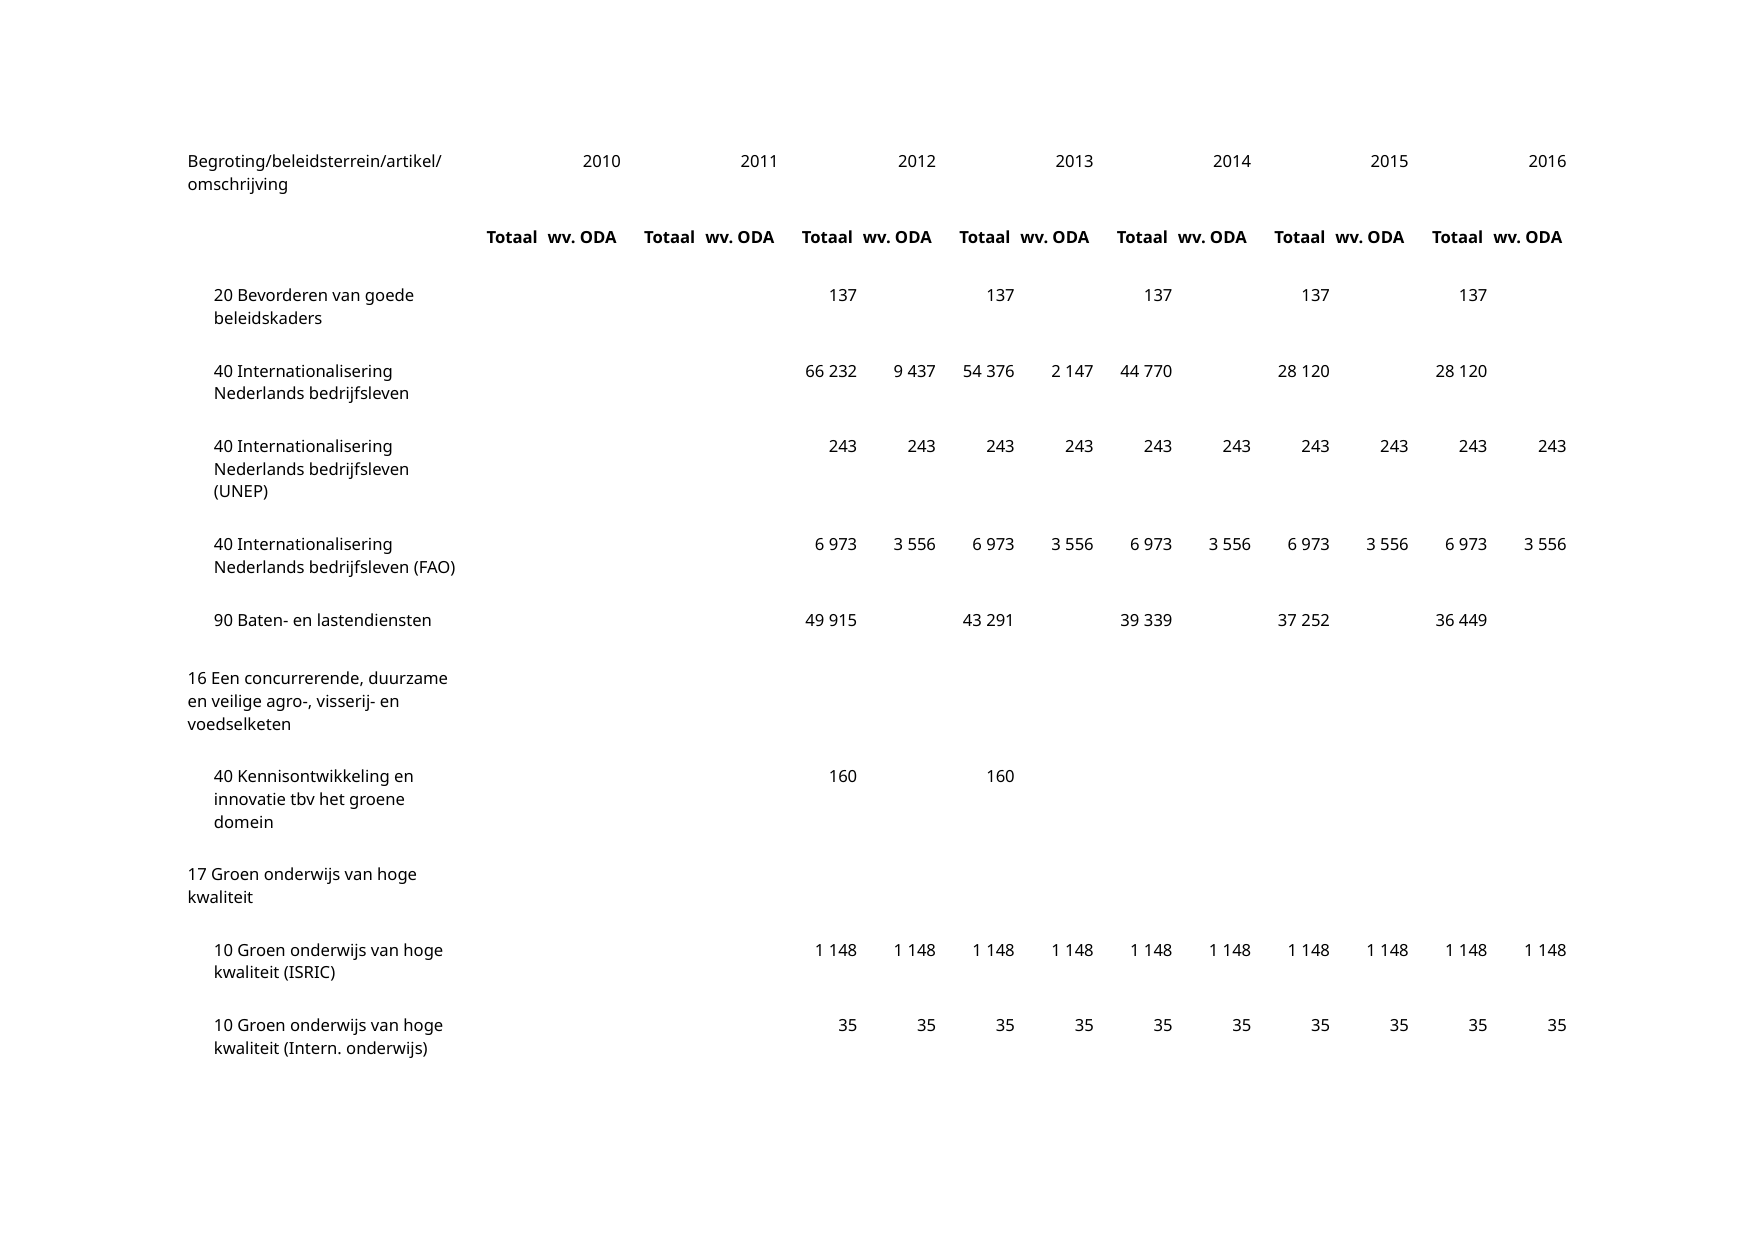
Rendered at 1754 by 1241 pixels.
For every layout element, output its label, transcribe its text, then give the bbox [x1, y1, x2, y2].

table_header Begroting/beleidsterrein/artikel/omschrijving [188, 150, 463, 225]
table_cell wv. ODA [700, 225, 778, 284]
table_cell [621, 284, 699, 359]
table_cell 243 [936, 435, 1014, 533]
table_cell 35 [1172, 1014, 1251, 1089]
table_cell [857, 284, 936, 359]
table_cell [463, 435, 542, 533]
table_cell 1 148 [1487, 938, 1566, 1014]
table_cell wv. ODA [1487, 225, 1566, 284]
table_cell 54 376 [936, 359, 1014, 435]
table_cell [1172, 608, 1251, 667]
table_cell 16 Een concurrerende, duurzame en veilige agro-, visserij- en voedselketen [188, 667, 463, 765]
table_cell 40 Internationalisering Nederlands bedrijfsleven (FAO) [214, 533, 463, 608]
table_cell [542, 765, 621, 863]
table_cell 6 973 [778, 533, 857, 608]
table_cell 243 [1487, 435, 1566, 533]
table_cell 49 915 [778, 608, 857, 667]
table_cell [700, 1014, 778, 1089]
table_cell [1172, 359, 1251, 435]
table_cell [778, 667, 857, 765]
table_cell 6 973 [1409, 533, 1487, 608]
table_cell [1330, 863, 1408, 938]
table_cell Totaal [1094, 225, 1172, 284]
table_cell 3 556 [1487, 533, 1566, 608]
table_cell [214, 225, 463, 284]
table_cell 3 556 [857, 533, 936, 608]
table_header 2013 [936, 150, 1093, 225]
table_cell [1487, 765, 1566, 863]
table_cell [463, 608, 542, 667]
table_cell [700, 359, 778, 435]
table_cell [700, 608, 778, 667]
table_cell [542, 435, 621, 533]
table_cell [1330, 608, 1408, 667]
table_cell [936, 863, 1014, 938]
table_cell Totaal [1251, 225, 1330, 284]
table_cell [1172, 765, 1251, 863]
table_cell 1 148 [1330, 938, 1408, 1014]
table_cell [700, 938, 778, 1014]
table_cell [542, 284, 621, 359]
table_cell 9 437 [857, 359, 936, 435]
table_cell [188, 765, 214, 863]
table_cell 3 556 [1172, 533, 1251, 608]
table_cell [621, 863, 699, 938]
table_cell [1487, 667, 1566, 765]
table_cell 6 973 [936, 533, 1014, 608]
table_cell 35 [1251, 1014, 1330, 1089]
table_cell 20 Bevorderen van goede beleidskaders [214, 284, 463, 359]
table_cell 28 120 [1251, 359, 1330, 435]
table_cell [463, 533, 542, 608]
table_cell [463, 765, 542, 863]
table_cell [621, 667, 699, 765]
table_cell [1094, 863, 1172, 938]
table_cell [700, 284, 778, 359]
table_cell 17 Groen onderwijs van hoge kwaliteit [188, 863, 463, 938]
table_cell [1015, 863, 1093, 938]
table_cell [621, 938, 699, 1014]
table_cell 39 339 [1094, 608, 1172, 667]
table_cell [463, 863, 542, 938]
table_cell 1 148 [857, 938, 936, 1014]
table_cell 243 [1015, 435, 1093, 533]
table_cell [542, 1014, 621, 1089]
table_cell [188, 608, 214, 667]
table_cell [542, 863, 621, 938]
table_header 2010 [463, 150, 621, 225]
table_cell [188, 533, 214, 608]
table_cell [188, 359, 214, 435]
table_cell 243 [778, 435, 857, 533]
table_cell wv. ODA [1172, 225, 1251, 284]
table_cell 137 [1409, 284, 1487, 359]
table_cell Totaal [778, 225, 857, 284]
table_cell [621, 359, 699, 435]
table_cell 160 [936, 765, 1014, 863]
table_cell 35 [857, 1014, 936, 1089]
table_cell 243 [1094, 435, 1172, 533]
table_cell wv. ODA [1015, 225, 1093, 284]
table_cell 43 291 [936, 608, 1014, 667]
table_cell [1251, 863, 1330, 938]
table_cell 1 148 [1094, 938, 1172, 1014]
table_cell [463, 667, 542, 765]
table_cell 35 [1094, 1014, 1172, 1089]
table_cell [188, 225, 214, 284]
table_cell 160 [778, 765, 857, 863]
table_cell [542, 359, 621, 435]
table_cell 243 [1330, 435, 1408, 533]
table_cell [621, 608, 699, 667]
table_header 2016 [1409, 150, 1566, 225]
table_cell wv. ODA [857, 225, 936, 284]
table_cell [1172, 667, 1251, 765]
table_cell [1487, 863, 1566, 938]
table_cell [1487, 359, 1566, 435]
table_cell [1409, 765, 1487, 863]
table_cell [1409, 667, 1487, 765]
table_cell [1015, 608, 1093, 667]
table_cell [463, 1014, 542, 1089]
table_cell [700, 863, 778, 938]
table_cell [1015, 667, 1093, 765]
table_cell [700, 667, 778, 765]
table_cell [857, 667, 936, 765]
table_cell 36 449 [1409, 608, 1487, 667]
table_cell [1330, 359, 1408, 435]
table_cell 1 148 [1172, 938, 1251, 1014]
table_cell 137 [778, 284, 857, 359]
table_cell Totaal [936, 225, 1014, 284]
table_cell 6 973 [1094, 533, 1172, 608]
table_cell 35 [1330, 1014, 1408, 1089]
table_cell [463, 284, 542, 359]
table_cell [188, 938, 214, 1014]
table_cell [621, 765, 699, 863]
table_cell 28 120 [1409, 359, 1487, 435]
table_cell wv. ODA [1330, 225, 1408, 284]
table_cell 37 252 [1251, 608, 1330, 667]
table_cell 44 770 [1094, 359, 1172, 435]
table_header 2014 [1094, 150, 1251, 225]
table_cell 10 Groen onderwijs van hoge kwaliteit (Intern. onderwijs) [214, 1014, 463, 1089]
table_cell 3 556 [1330, 533, 1408, 608]
table_cell [1330, 667, 1408, 765]
table_cell [1409, 863, 1487, 938]
table_cell [857, 608, 936, 667]
table_cell [700, 533, 778, 608]
table_cell [621, 1014, 699, 1089]
table_cell 137 [1094, 284, 1172, 359]
table_cell 243 [1409, 435, 1487, 533]
table_cell [1015, 284, 1093, 359]
table_cell [1094, 765, 1172, 863]
table_cell 243 [1251, 435, 1330, 533]
table_cell [188, 1014, 214, 1089]
table_cell [542, 667, 621, 765]
table_cell 35 [1015, 1014, 1093, 1089]
table_cell [463, 359, 542, 435]
table_cell 1 148 [778, 938, 857, 1014]
table_cell wv. ODA [542, 225, 621, 284]
table_header 2015 [1251, 150, 1408, 225]
table_cell [188, 435, 214, 533]
table_cell 243 [1172, 435, 1251, 533]
table_cell 3 556 [1015, 533, 1093, 608]
table_cell Totaal [463, 225, 542, 284]
table_cell [1251, 667, 1330, 765]
table_cell [542, 533, 621, 608]
table_cell 35 [1409, 1014, 1487, 1089]
table_cell [1251, 765, 1330, 863]
table_cell 6 973 [1251, 533, 1330, 608]
table_cell [188, 284, 214, 359]
table_cell 90 Baten- en lastendiensten [214, 608, 463, 667]
table_cell 40 Internationalisering Nederlands bedrijfsleven (UNEP) [214, 435, 463, 533]
table_cell [1094, 667, 1172, 765]
table_cell 1 148 [936, 938, 1014, 1014]
table_cell Totaal [621, 225, 699, 284]
table_header 2012 [778, 150, 936, 225]
table_cell 35 [778, 1014, 857, 1089]
table_cell 243 [857, 435, 936, 533]
table_cell 1 148 [1251, 938, 1330, 1014]
table_cell [1487, 608, 1566, 667]
table_cell [1330, 765, 1408, 863]
table_cell 1 148 [1409, 938, 1487, 1014]
table_cell 1 148 [1015, 938, 1093, 1014]
table_header 2011 [621, 150, 778, 225]
table_cell [1487, 284, 1566, 359]
table_cell 35 [936, 1014, 1014, 1089]
table_cell 137 [1251, 284, 1330, 359]
table_cell [936, 667, 1014, 765]
table_cell [1015, 765, 1093, 863]
table_cell 35 [1487, 1014, 1566, 1089]
table_cell 40 Internationalisering Nederlands bedrijfsleven [214, 359, 463, 435]
table_cell [700, 435, 778, 533]
table_cell 2 147 [1015, 359, 1093, 435]
table_cell [857, 863, 936, 938]
table_cell [1330, 284, 1408, 359]
table_cell 40 Kennisontwikkeling en innovatie tbv het groene domein [214, 765, 463, 863]
table_cell 10 Groen onderwijs van hoge kwaliteit (ISRIC) [214, 938, 463, 1014]
table_cell [1172, 863, 1251, 938]
table_cell [621, 533, 699, 608]
table_cell [463, 938, 542, 1014]
table_cell 137 [936, 284, 1014, 359]
table_cell [1172, 284, 1251, 359]
table_cell [778, 863, 857, 938]
table_cell [621, 435, 699, 533]
table_cell 66 232 [778, 359, 857, 435]
table_cell [542, 938, 621, 1014]
table_cell [542, 608, 621, 667]
table_cell Totaal [1409, 225, 1487, 284]
table_cell [857, 765, 936, 863]
table_cell [700, 765, 778, 863]
